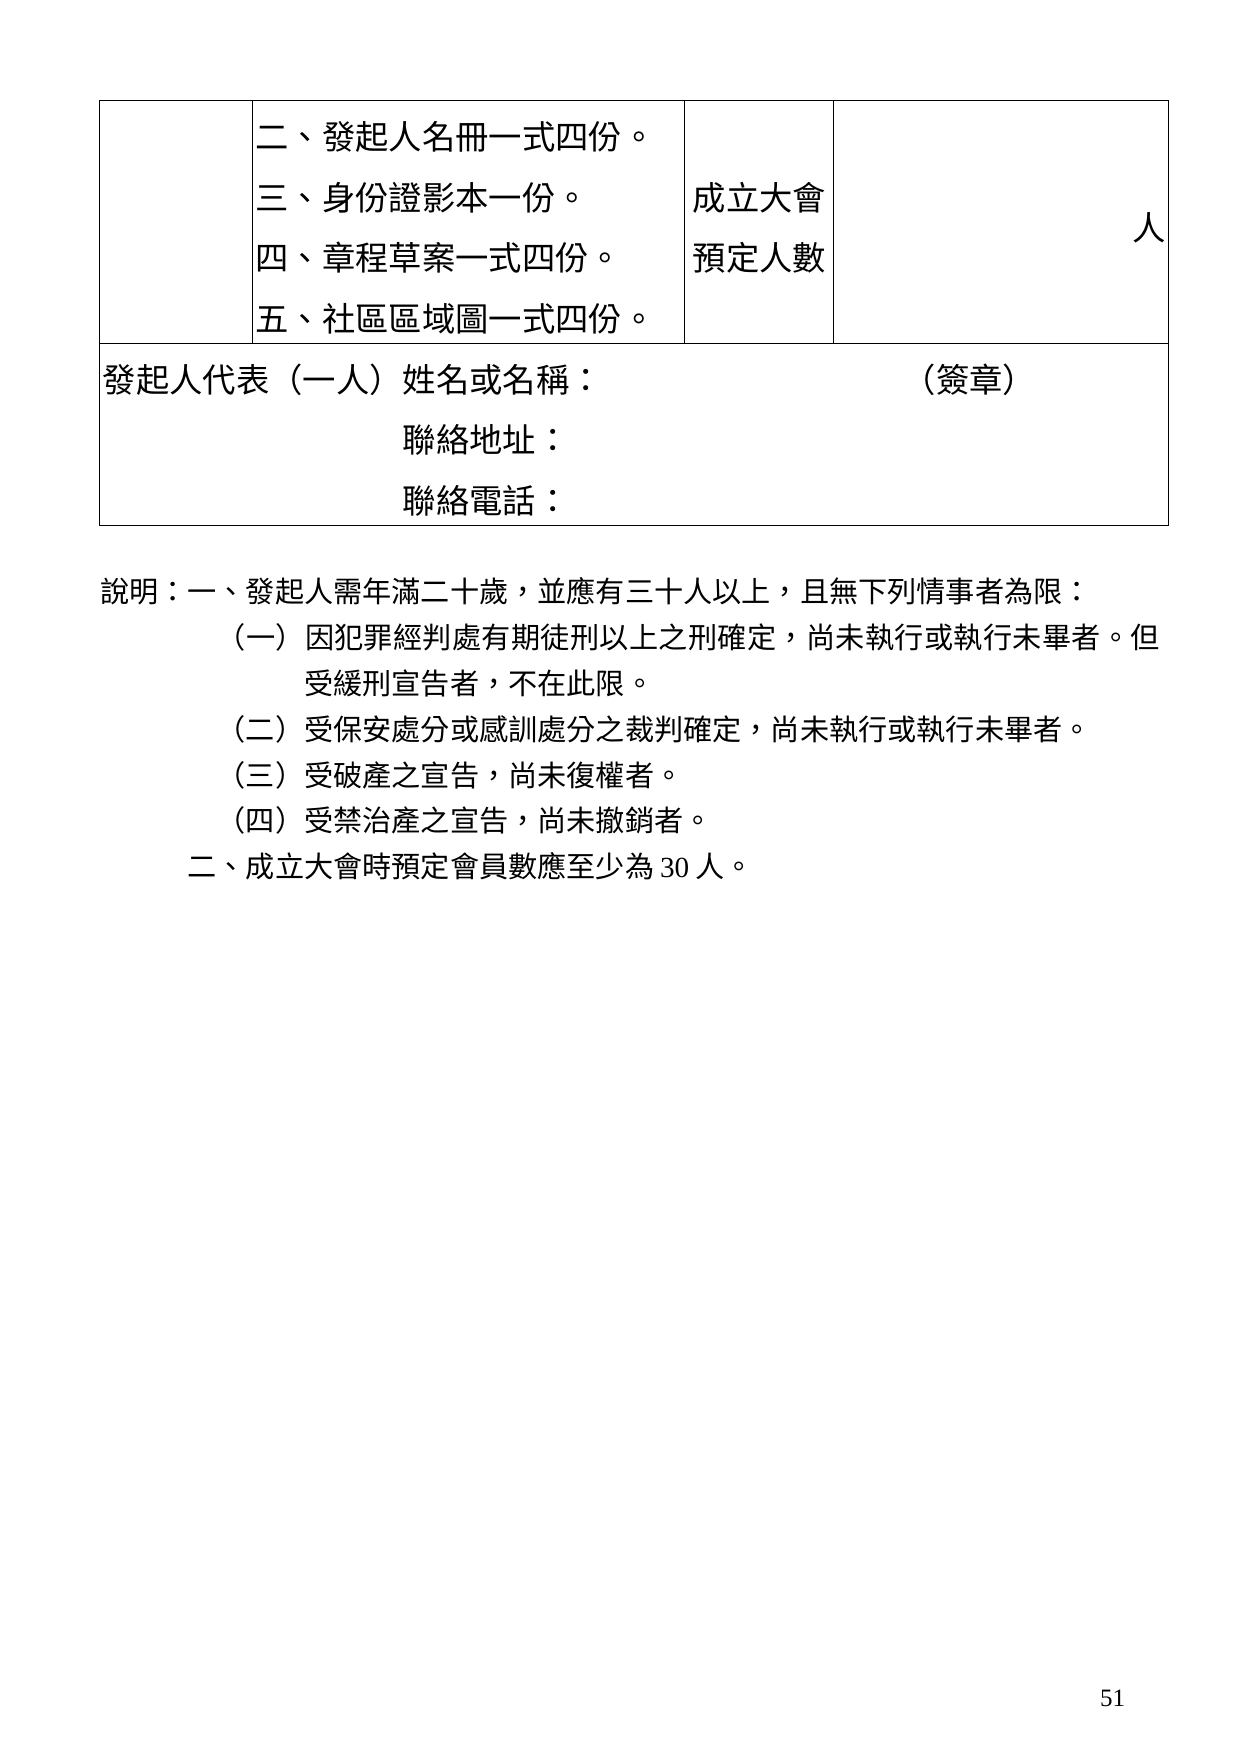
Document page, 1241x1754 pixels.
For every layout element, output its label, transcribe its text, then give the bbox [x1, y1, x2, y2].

table_cell [100, 101, 252, 343]
text （一）因犯罪經判處有期徒刑以上之刑確定，尚未執行或執行未畢者。但受緩刑宣告者，不在此限。 [216, 612, 1162, 703]
table_cell 發起人代表（一人）姓名或名稱： （簽章） 聯絡地址： 聯絡電話： [100, 344, 1168, 525]
table_cell 成立大會預定人數 [685, 101, 833, 343]
text （三）受破產之宣告，尚未復權者。 [216, 749, 1162, 795]
text 二、成立大會時預定會員數應至少為30人。 [158, 841, 1162, 887]
text 說明：一、發起人需年滿二十歲，並應有三十人以上，且無下列情事者為限： [100, 566, 1162, 612]
table_cell 二、發起人名冊一式四份。 三、身份證影本一份。 四、章程草案一式四份。 五、社區區域圖一式四份。 [253, 101, 684, 343]
text （二）受保安處分或感訓處分之裁判確定，尚未執行或執行未畢者。 [216, 703, 1162, 749]
table_cell 人 [834, 101, 1168, 343]
text （四）受禁治產之宣告，尚未撤銷者。 [216, 795, 1162, 841]
